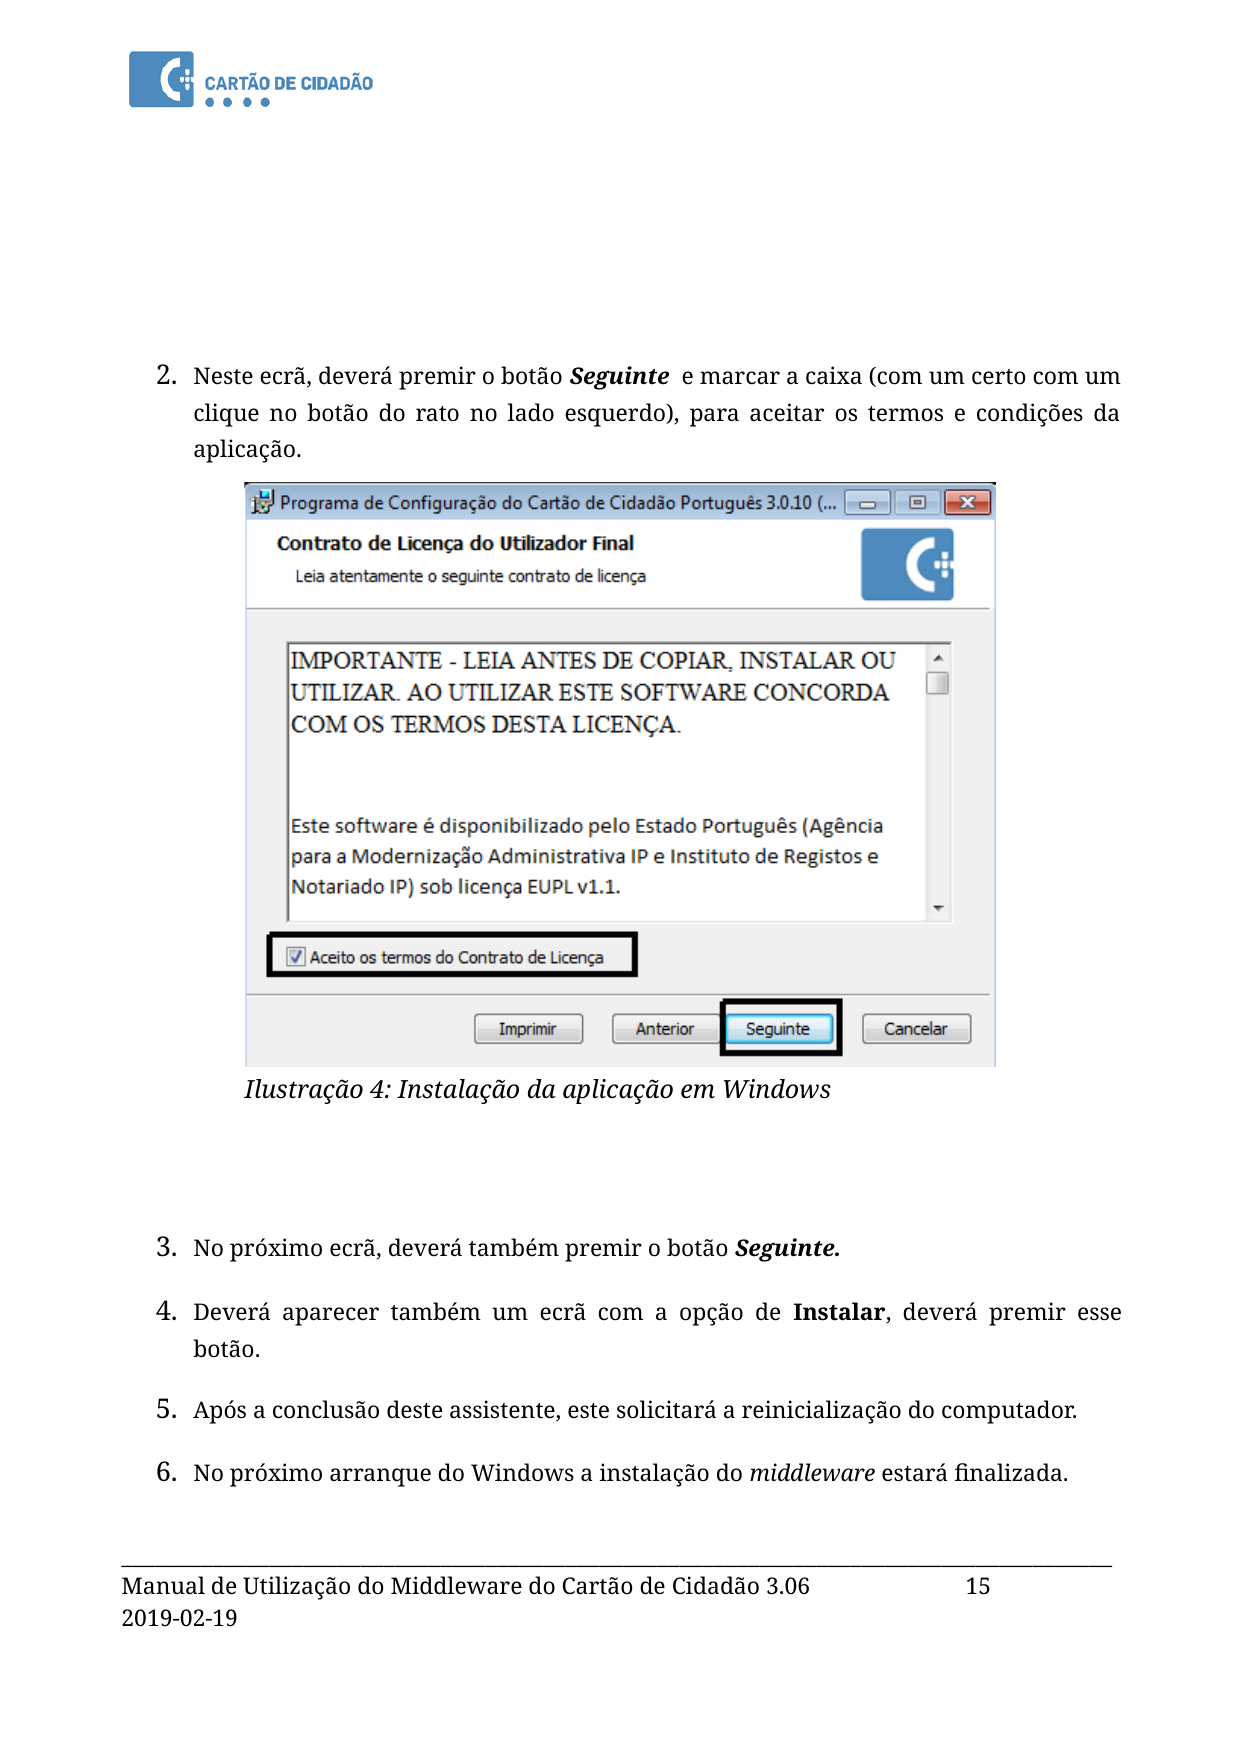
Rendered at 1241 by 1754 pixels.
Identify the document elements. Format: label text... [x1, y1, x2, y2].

picture [244, 482, 996, 1067]
list Após a conclusão deste assistente, este solicitará a reinicialização do computador. [156, 1389, 1122, 1426]
list Deverá aparecer também um ecrã com a opção de Instalar, deverá premir esse botão. [156, 1291, 1122, 1364]
list No próximo arranque do Windows a instalação do middleware estará finalizada. [156, 1452, 1122, 1489]
text Ilustração 4: Instalação da aplicação em Windows [244, 1067, 996, 1105]
list Neste ecrã, deverá premir o botão Seguinte e marcar a caixa (com um certo com um clique no botão do rato no lado esquerdo), para aceitar os termos e condições da aplicação. [156, 355, 1122, 464]
list No próximo ecrã, deverá também premir o botão Seguinte. [156, 1228, 1122, 1264]
picture [127, 45, 420, 115]
